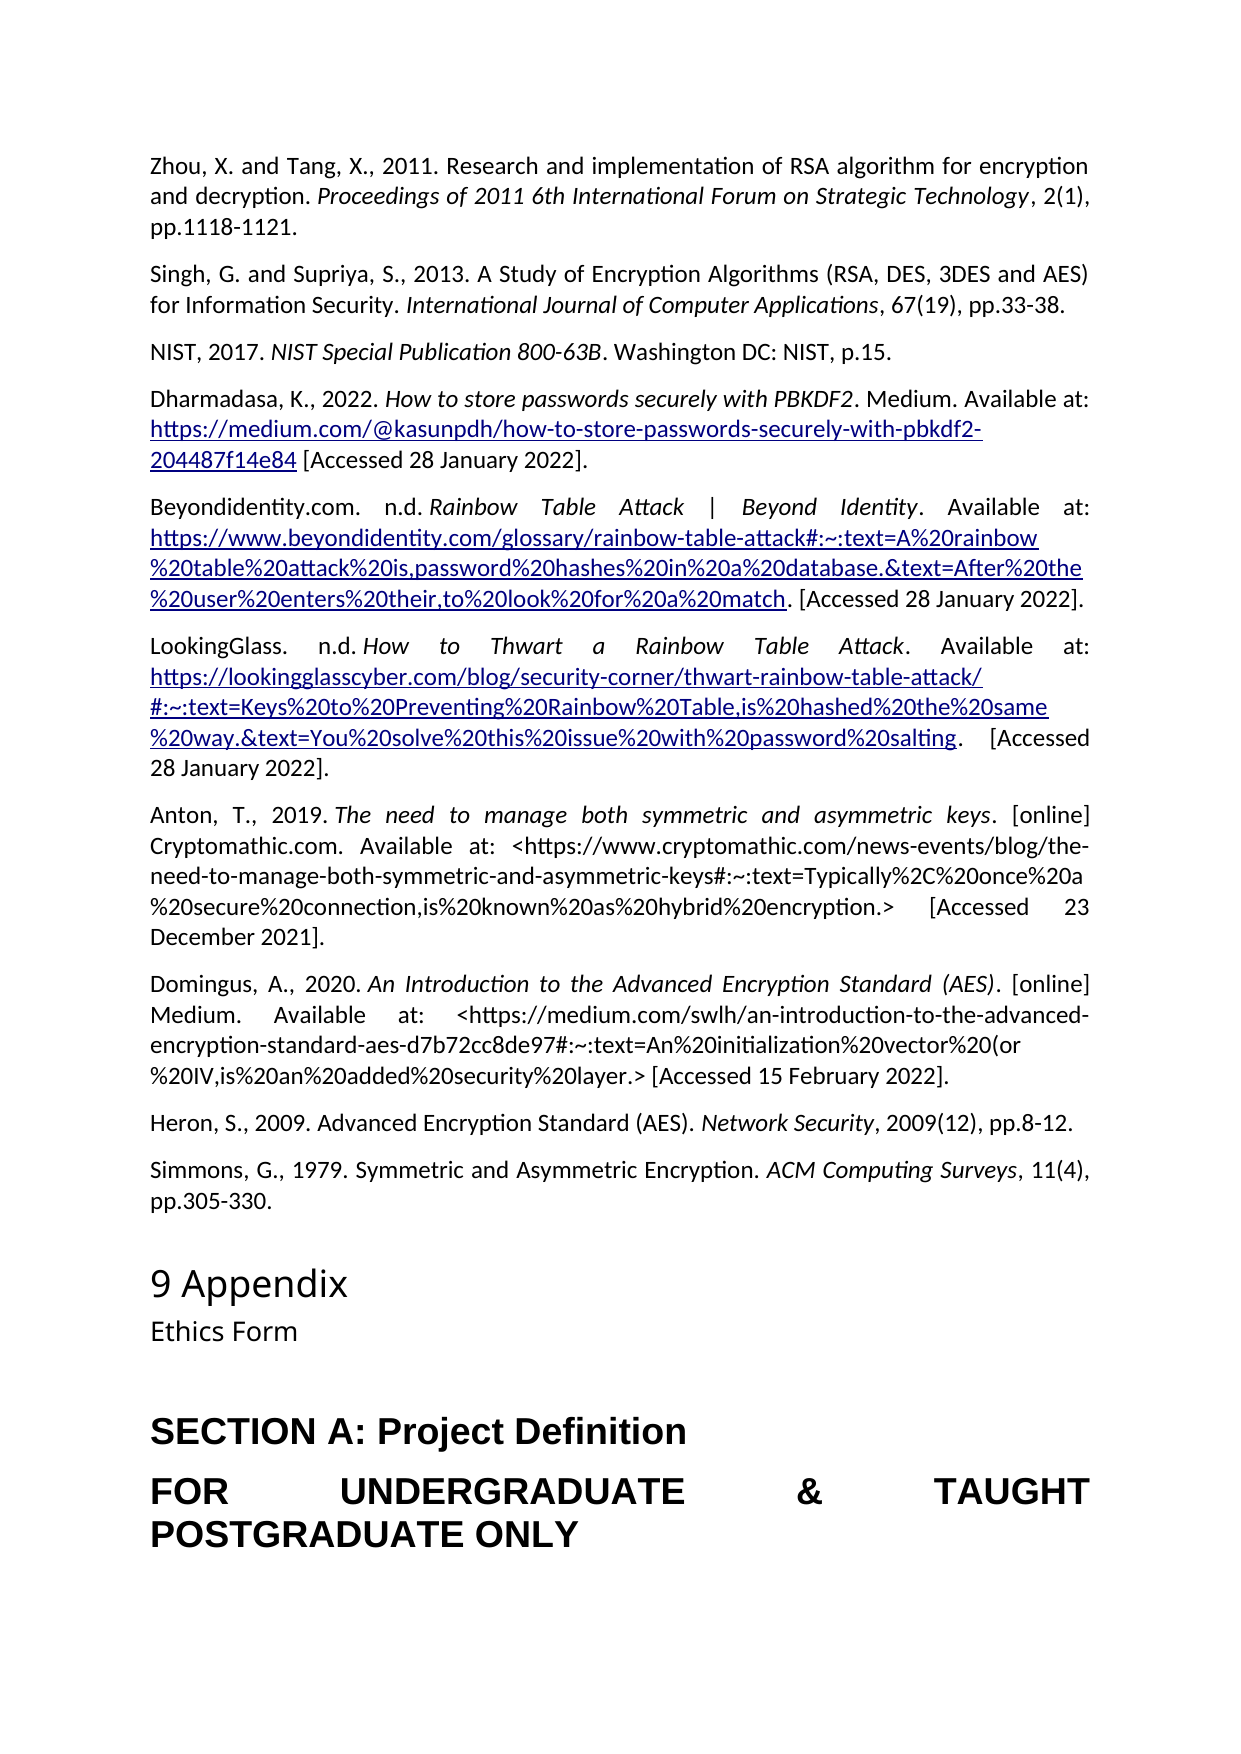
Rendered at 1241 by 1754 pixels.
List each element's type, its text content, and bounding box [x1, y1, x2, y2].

text Dharmadasa, K., 2022. How to store passwords securely with PBKDF2. Medium. Available at: https://medium.com/@kasunpdh/how-to-store-passwords-securely-with-pbkdf2-204487f14e84 [Accessed 28 January 2022]. [150, 383, 1090, 475]
text Beyondidentity.com. n.d. Rainbow Table Attack | Beyond Identity. Available at: https://www.beyondidentity.com/glossary/rainbow-table-attack#:~:text=A%20rainbow%20table%20attack%20is,password%20hashes%20in%20a%20database.&text=After%20the%20user%20enters%20their,to%20look%20for%20a%20match. [Accessed 28 January 2022]. [150, 491, 1090, 613]
text FOR UNDERGRADUATE & TAUGHT POSTGRADUATE ONLY [150, 1469, 1090, 1555]
text NIST, 2017. NIST Special Publication 800-63B. Washington DC: NIST, p.15. [150, 336, 1090, 366]
text Heron, S., 2009. Advanced Encryption Standard (AES). Network Security, 2009(12), pp.8-12. [150, 1107, 1090, 1138]
text Zhou, X. and Tang, X., 2011. Research and implementation of RSA algorithm for encryption and decryption. Proceedings of 2011 6th International Forum on Strategic Technology, 2(1), pp.1118-1121. [150, 150, 1090, 242]
text Singh, G. and Supriya, S., 2013. A Study of Encryption Algorithms (RSA, DES, 3DES and AES) for Information Security. International Journal of Computer Applications, 67(19), pp.33-38. [150, 258, 1090, 319]
text Simmons, G., 1979. Symmetric and Asymmetric Encryption. ACM Computing Surveys, 11(4), pp.305-330. [150, 1154, 1090, 1216]
subtitle 9 Appendix [150, 1257, 1090, 1308]
text Domingus, A., 2020. An Introduction to the Advanced Encryption Standard (AES). [online] Medium. Available at: <https://medium.com/swlh/an-introduction-to-the-advanced-encryption-standard-aes-d7b72cc8de97#:~:text=An%20initialization%20vector%20(or%20IV,is%20an%20added%20security%20layer.> [Accessed 15 February 2022]. [150, 969, 1090, 1091]
text Anton, T., 2019. The need to manage both symmetric and asymmetric keys. [online] Cryptomathic.com. Available at: <https://www.cryptomathic.com/news-events/blog/the-need-to-manage-both-symmetric-and-asymmetric-keys#:~:text=Typically%2C%20once%20a%20secure%20connection,is%20known%20as%20hybrid%20encryption.> [Accessed 23 December 2021]. [150, 799, 1090, 952]
text LookingGlass. n.d. How to Thwart a Rainbow Table Attack. Available at: https://lookingglasscyber.com/blog/security-corner/thwart-rainbow-table-attack/#:~:text=Keys%20to%20Preventing%20Rainbow%20Table,is%20hashed%20the%20same%20way.&text=You%20solve%20this%20issue%20with%20password%20salting. [Accessed 28 January 2022]. [150, 630, 1090, 783]
text SECTION A: Project Definition [150, 1409, 1090, 1452]
subtitle Ethics Form [150, 1312, 1090, 1349]
